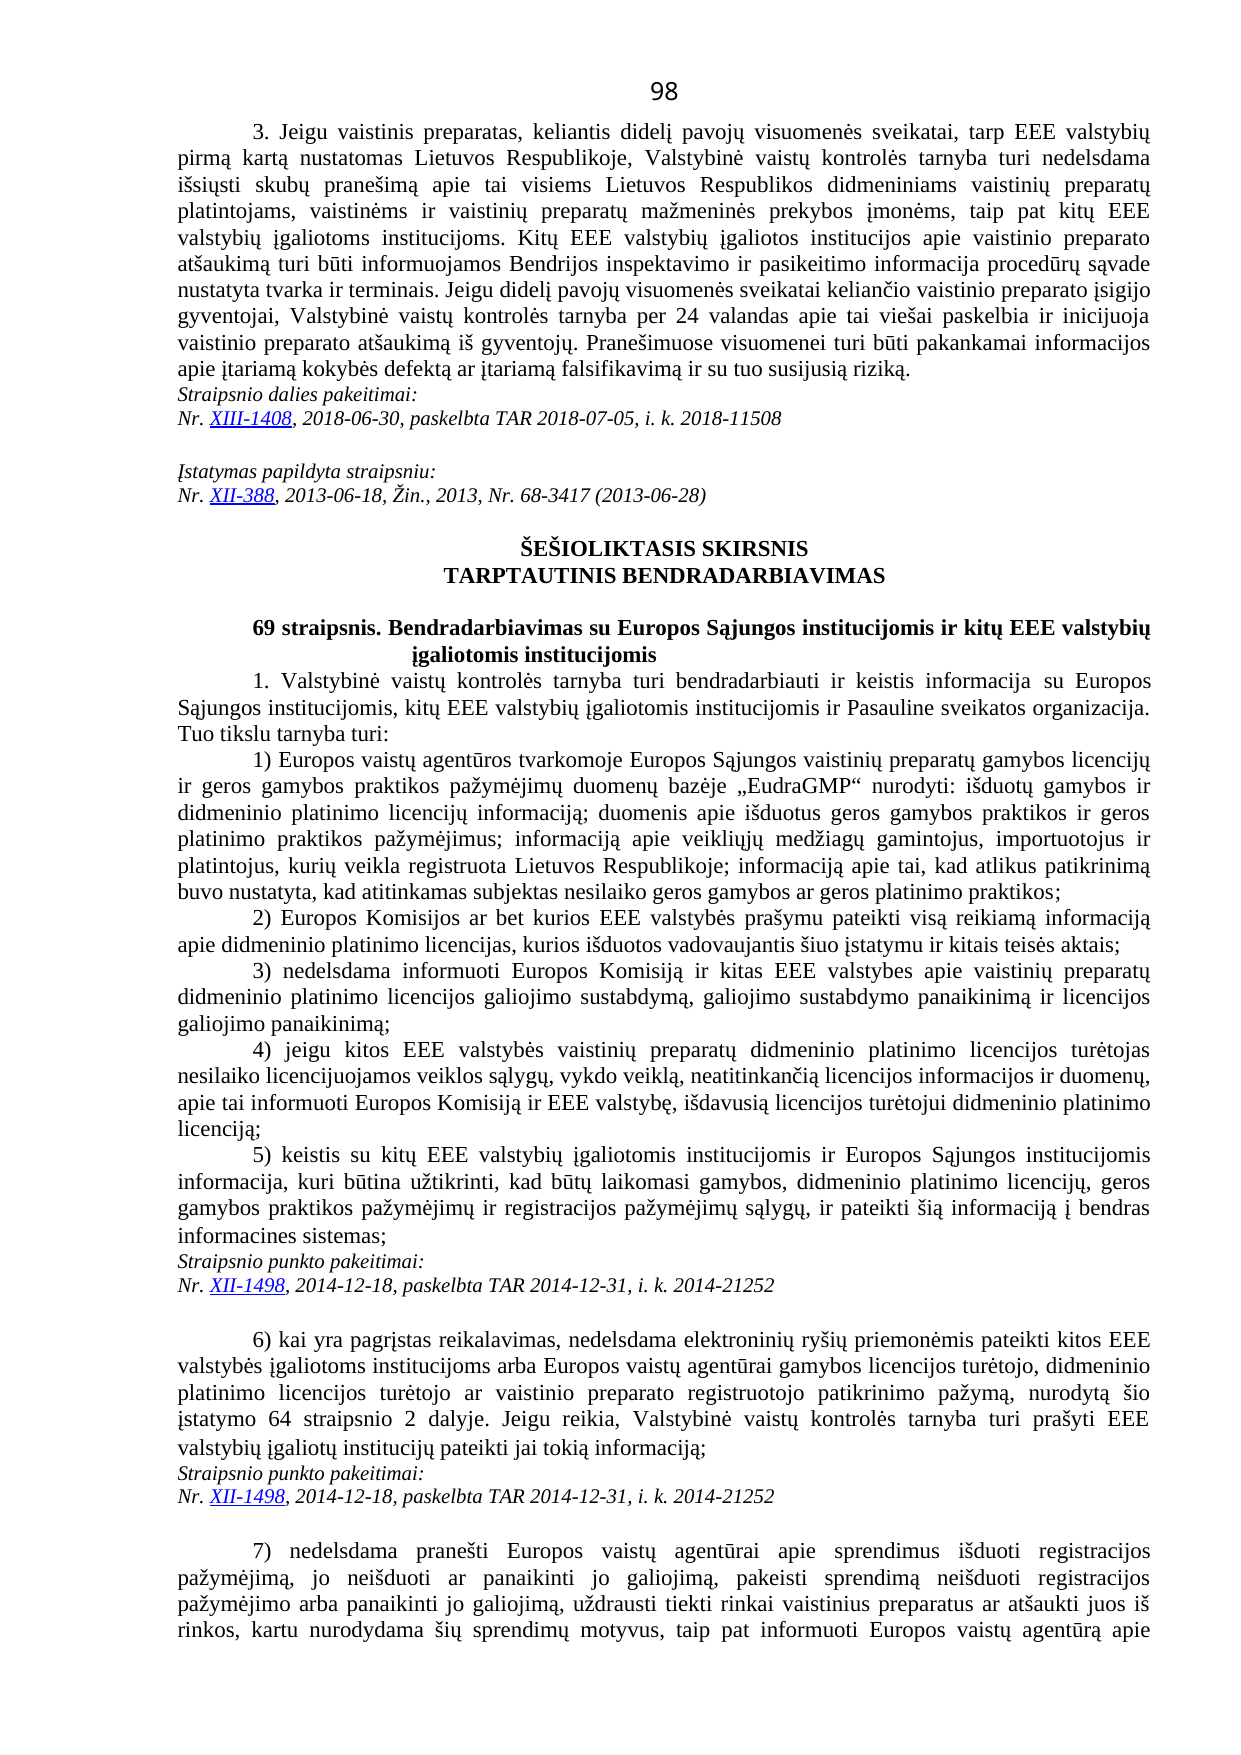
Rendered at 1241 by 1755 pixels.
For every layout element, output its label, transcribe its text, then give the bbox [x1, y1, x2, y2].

text Nr. XII-1498, 2014-12-18, paskelbta TAR 2014-12-31, i. k. 2014-21252 [177, 1484, 1152, 1508]
text ŠEŠIOLIKTASIS SKIRSNIS [177, 535, 1152, 562]
text 3. Jeigu vaistinis preparatas, keliantis didelį pavojų visuomenės sveikatai, tarp EEE valstybių pirmą kartą nustatomas Lietuvos Respublikoje, Valstybinė vaistų kontrolės tarnyba turi nedelsdama išsiųsti skubų pranešimą apie tai visiems Lietuvos Respublikos didmeniniams vaistinių preparatų platintojams, vaistinėms ir vaistinių preparatų mažmeninės prekybos įmonėms, taip pat kitų EEE valstybių įgaliotoms institucijoms. Kitų EEE valstybių įgaliotos institucijos apie vaistinio preparato atšaukimą turi būti informuojamos Bendrijos inspektavimo ir pasikeitimo informacija procedūrų sąvade nustatyta tvarka ir terminais. Jeigu didelį pavojų visuomenės sveikatai keliančio vaistinio preparato įsigijo gyventojai, Valstybinė vaistų kontrolės tarnyba per 24 valandas apie tai viešai paskelbia ir inicijuoja vaistinio preparato atšaukimą iš gyventojų. Pranešimuose visuomenei turi būti pakankamai informacijos apie įtariamą kokybės defektą ar įtariamą falsifikavimą ir su tuo susijusią riziką. [177, 118, 1152, 382]
text 7) nedelsdama pranešti Europos vaistų agentūrai apie sprendimus išduoti registracijos pažymėjimą, jo neišduoti ar panaikinti jo galiojimą, pakeisti sprendimą neišduoti registracijos pažymėjimo arba panaikinti jo galiojimą, uždrausti tiekti rinkai vaistinius preparatus ar atšaukti juos iš rinkos, kartu nurodydama šių sprendimų motyvus, taip pat informuoti Europos vaistų agentūrą apie [177, 1537, 1152, 1643]
text Nr. XII-388, 2013-06-18, Žin., 2013, Nr. 68-3417 (2013-06-28) [177, 483, 1152, 507]
text 5) keistis su kitų EEE valstybių įgaliotomis institucijomis ir Europos Sąjungos institucijomis informacija, kuri būtina užtikrinti, kad būtų laikomasi gamybos, didmeninio platinimo licencijų, geros gamybos praktikos pažymėjimų ir registracijos pažymėjimų sąlygų, ir pateikti šią informaciją į bendras informacines sistemas; [177, 1142, 1152, 1249]
text 6) kai yra pagrįstas reikalavimas, nedelsdama elektroninių ryšių priemonėmis pateikti kitos EEE valstybės įgaliotoms institucijoms arba Europos vaistų agentūrai gamybos licencijos turėtojo, didmeninio platinimo licencijos turėtojo ar vaistinio preparato registruotojo patikrinimo pažymą, nurodytą šio įstatymo 64 straipsnio 2 dalyje. Jeigu reikia, Valstybinė vaistų kontrolės tarnyba turi prašyti EEE valstybių įgaliotų institucijų pateikti jai tokią informaciją; [177, 1326, 1152, 1460]
text 1. Valstybinė vaistų kontrolės tarnyba turi bendradarbiauti ir keistis informacija su Europos Sąjungos institucijomis, kitų EEE valstybių įgaliotomis institucijomis ir Pasauline sveikatos organizacija. Tuo tikslu tarnyba turi: [177, 667, 1152, 746]
text 69 straipsnis. Bendradarbiavimas su Europos Sąjungos institucijomis ir kitų EEE valstybių įgaliotomis institucijomis [252, 614, 1152, 667]
text 3) nedelsdama informuoti Europos Komisiją ir kitas EEE valstybes apie vaistinių preparatų didmeninio platinimo licencijos galiojimo sustabdymą, galiojimo sustabdymo panaikinimą ir licencijos galiojimo panaikinimą; [177, 957, 1152, 1036]
text Nr. XII-1498, 2014-12-18, paskelbta TAR 2014-12-31, i. k. 2014-21252 [177, 1273, 1152, 1297]
text 4) jeigu kitos EEE valstybės vaistinių preparatų didmeninio platinimo licencijos turėtojas nesilaiko licencijuojamos veiklos sąlygų, vykdo veiklą, neatitinkančią licencijos informacijos ir duomenų, apie tai informuoti Europos Komisiją ir EEE valstybę, išdavusią licencijos turėtojui didmeninio platinimo licenciją; [177, 1036, 1152, 1142]
text Straipsnio dalies pakeitimai: [177, 382, 1152, 406]
text Nr. XIII-1408, 2018-06-30, paskelbta TAR 2018-07-05, i. k. 2018-11508 [177, 406, 1152, 430]
text Straipsnio punkto pakeitimai: [177, 1249, 1152, 1273]
text Straipsnio punkto pakeitimai: [177, 1460, 1152, 1484]
text TARPTAUTINIS BENDRADARBIAVIMAS [177, 562, 1152, 588]
text 1) Europos vaistų agentūros tvarkomoje Europos Sąjungos vaistinių preparatų gamybos licencijų ir geros gamybos praktikos pažymėjimų duomenų bazėje „EudraGMP“ nurodyti: išduotų gamybos ir didmeninio platinimo licencijų informaciją; duomenis apie išduotus geros gamybos praktikos ir geros platinimo praktikos pažymėjimus; informaciją apie veikliųjų medžiagų gamintojus, importuotojus ir platintojus, kurių veikla registruota Lietuvos Respublikoje; informaciją apie tai, kad atlikus patikrinimą buvo nustatyta, kad atitinkamas subjektas nesilaiko geros gamybos ar geros platinimo praktikos; [177, 746, 1152, 904]
text Įstatymas papildyta straipsniu: [177, 458, 1152, 483]
text 2) Europos Komisijos ar bet kurios EEE valstybės prašymu pateikti visą reikiamą informaciją apie didmeninio platinimo licencijas, kurios išduotos vadovaujantis šiuo įstatymu ir kitais teisės aktais; [177, 904, 1152, 957]
